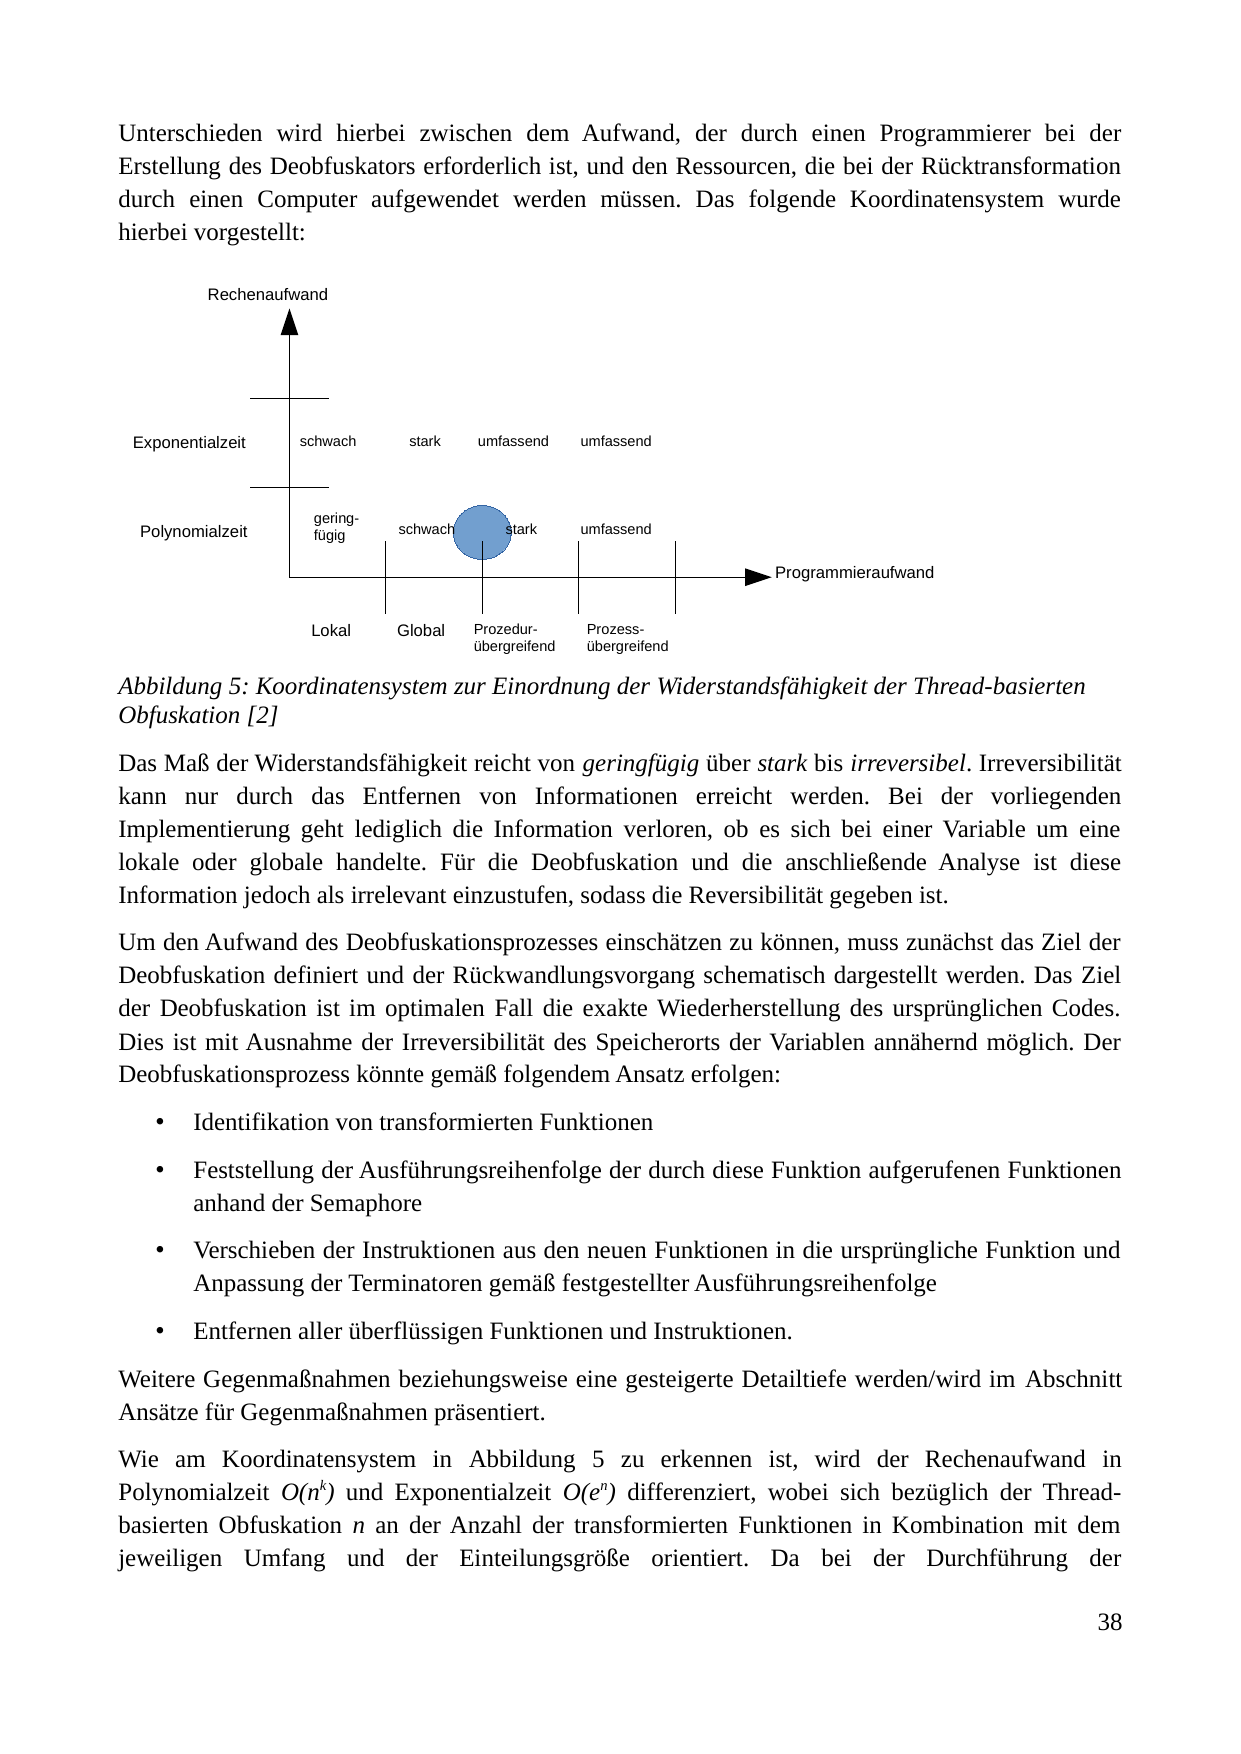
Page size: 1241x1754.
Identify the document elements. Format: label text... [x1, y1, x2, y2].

text Unterschieden wird hierbei zwischen dem Aufwand, der durch einen Programmierer bei der Erstellung des Deobfuskators erforderlich ist, und den Ressourcen, die bei der Rücktransformation durch einen Computer aufgewendet werden müssen. Das folgende Koordinatensystem wurde hierbei vorgestellt: [118, 118, 1122, 246]
list Feststellung der Ausführungsreihenfolge der durch diese Funktion aufgerufenen Funktionen anhand der Semaphore [156, 1155, 1122, 1217]
text Weitere Gegenmaßnahmen beziehungsweise eine gesteigerte Detailtiefe werden/wird im Abschnitt Ansätze für Gegenmaßnahmen präsentiert. [118, 1364, 1122, 1425]
text Um den Aufwand des Deobfuskationsprozesses einschätzen zu können, muss zunächst das Ziel der Deobfuskation definiert und der Rückwandlungsvorgang schematisch dargestellt werden. Das Ziel der Deobfuskation ist im optimalen Fall die exakte Wiederherstellung des ursprünglichen Codes. Dies ist mit Ausnahme der Irreversibilität des Speicherorts der Variablen annähernd möglich. Der Deobfuskationsprozess könnte gemäß folgendem Ansatz erfolgen: [118, 927, 1122, 1088]
list Identifikation von transformierten Funktionen [156, 1107, 1122, 1136]
text Abbildung 5: Koordinatensystem zur Einordnung der Widerstandsfähigkeit der Thread-basierten Obfuskation [2] [118, 277, 1122, 729]
list Verschieben der Instruktionen aus den neuen Funktionen in die ursprüngliche Funktion und Anpassung der Terminatoren gemäß festgestellter Ausführungsreihenfolge [156, 1235, 1122, 1297]
list Entfernen aller überflüssigen Funktionen und Instruktionen. [156, 1316, 1122, 1345]
text Wie am Koordinatensystem in Abbildung 5 zu erkennen ist, wird der Rechenaufwand in Polynomialzeit O(nk) und Exponentialzeit O(en) differenziert, wobei sich bezüglich der Thread-basierten Obfuskation n an der Anzahl der transformierten Funktionen in Kombination mit dem jeweiligen Umfang und der Einteilungsgröße orientiert. Da bei der Durchführung der [118, 1444, 1122, 1572]
text Das Maß der Widerstandsfähigkeit reicht von geringfügig über stark bis irreversibel. Irreversibilität kann nur durch das Entfernen von Informationen erreicht werden. Bei der vorliegenden Implementierung geht lediglich die Information verloren, ob es sich bei einer Variable um eine lokale oder globale handelte. Für die Deobfuskation und die anschließende Analyse ist diese Information jedoch als irrelevant einzustufen, sodass die Reversibilität gegeben ist. [118, 748, 1122, 909]
